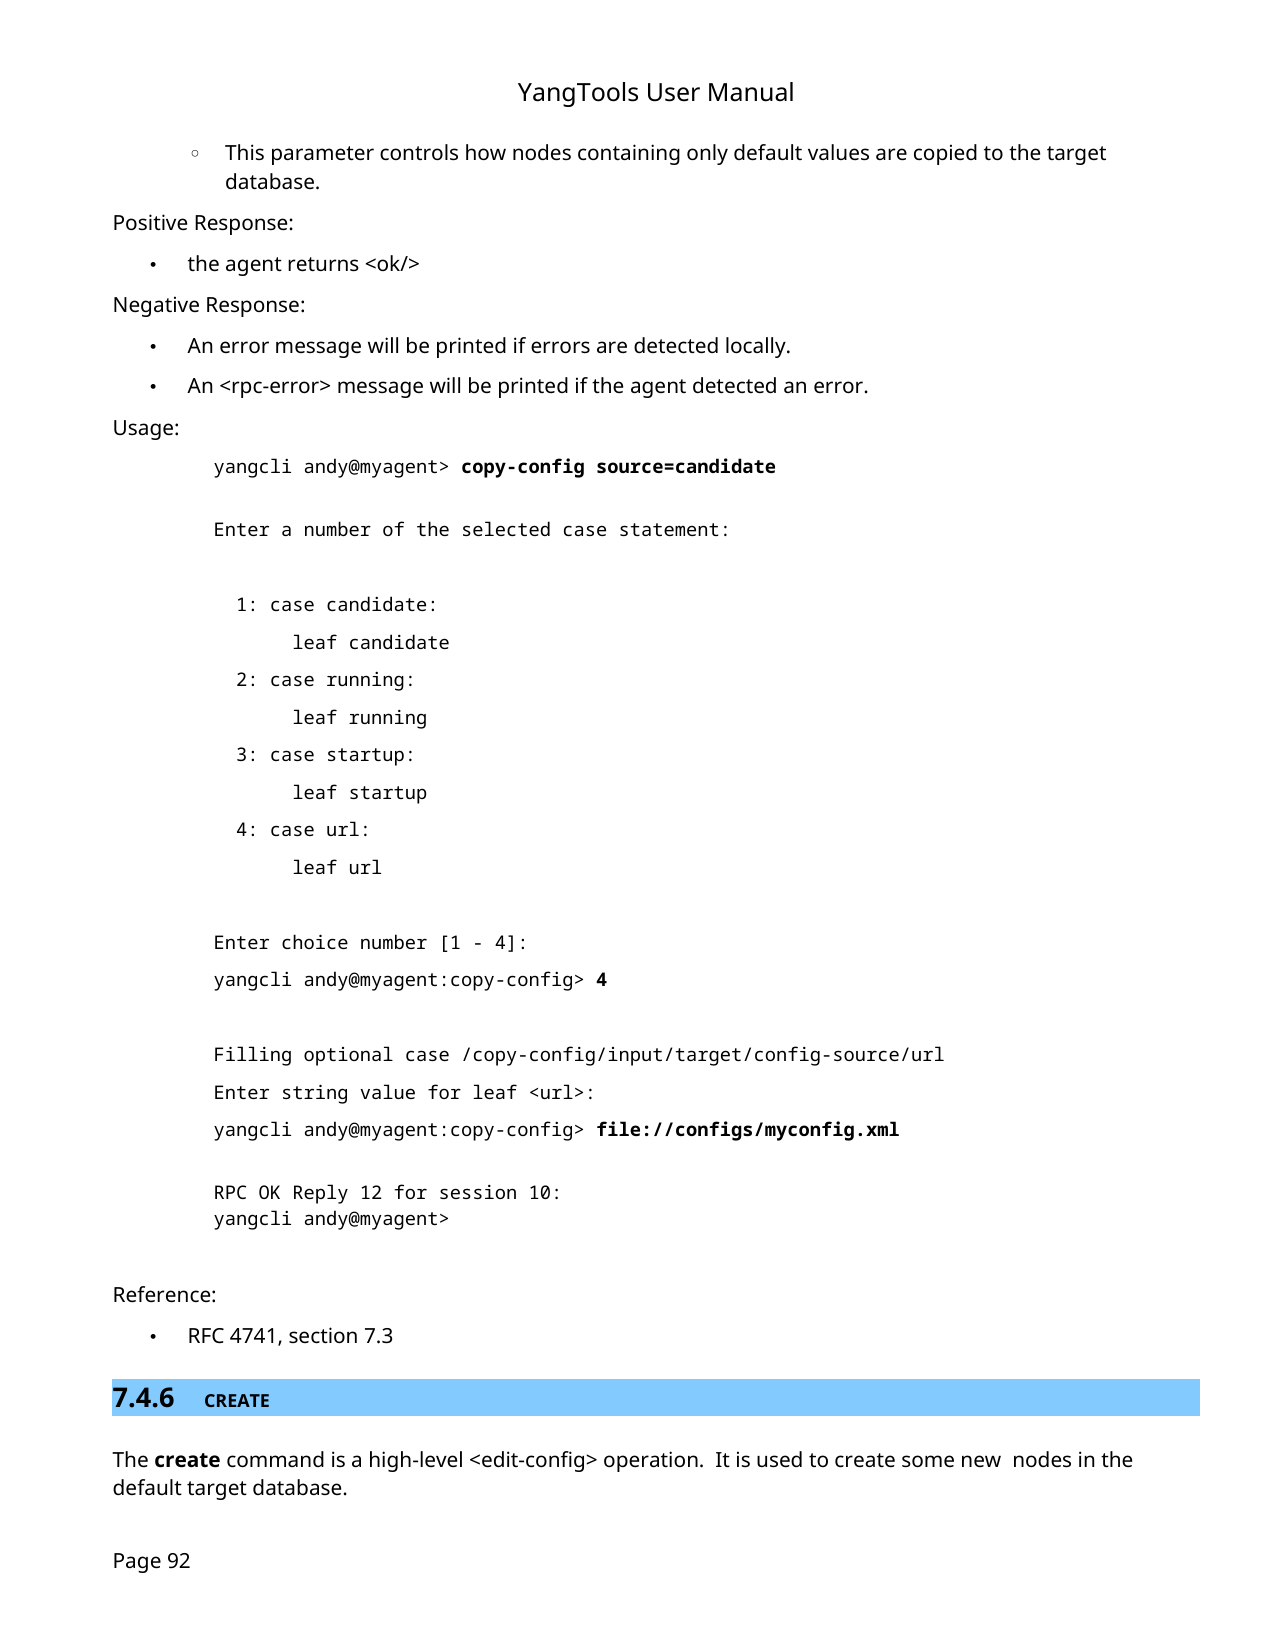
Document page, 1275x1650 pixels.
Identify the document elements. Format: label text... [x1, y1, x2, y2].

text Enter choice number [1 - 4]: [139, 929, 1200, 954]
text 3: case startup: [139, 742, 1200, 767]
text yangcli andy@myagent> copy-config source=candidate [139, 453, 1200, 504]
list the agent returns <ok/> [150, 249, 1200, 277]
subtitle create [112, 1379, 1200, 1416]
text 4: case url: [139, 817, 1200, 842]
text leaf running [139, 704, 1200, 729]
text leaf startup [139, 779, 1200, 804]
text yangcli andy@myagent:copy-config> 4 [139, 967, 1200, 992]
text Negative Response: [112, 290, 1200, 318]
list An error message will be printed if errors are detected locally. [150, 331, 1200, 359]
text Reference: [112, 1280, 1200, 1308]
text yangcli andy@myagent:copy-config> file://configs/myconfig.xml [139, 1117, 1200, 1168]
text 2: case running: [139, 667, 1200, 692]
text The create command is a high-level <edit-config> operation. It is used to create some new nodes in the default target database. [112, 1445, 1200, 1502]
text Usage: [112, 413, 1200, 441]
text Filling optional case /copy-config/input/target/config-source/url [139, 1042, 1200, 1067]
text leaf candidate [139, 629, 1200, 654]
text Positive Response: [112, 208, 1200, 236]
list RFC 4741, section 7.3 [150, 1321, 1200, 1349]
text RPC OK Reply 12 for session 10: yangcli andy@myagent> [139, 1179, 1200, 1231]
list An <rpc-error> message will be printed if the agent detected an error. [150, 372, 1200, 400]
text leaf url [139, 854, 1200, 879]
text Enter string value for leaf <url>: [139, 1079, 1200, 1104]
text 1: case candidate: [139, 592, 1200, 617]
text Enter a number of the selected case statement: [139, 517, 1200, 542]
list This parameter controls how nodes containing only default values are copied to the target database. [187, 138, 1200, 195]
